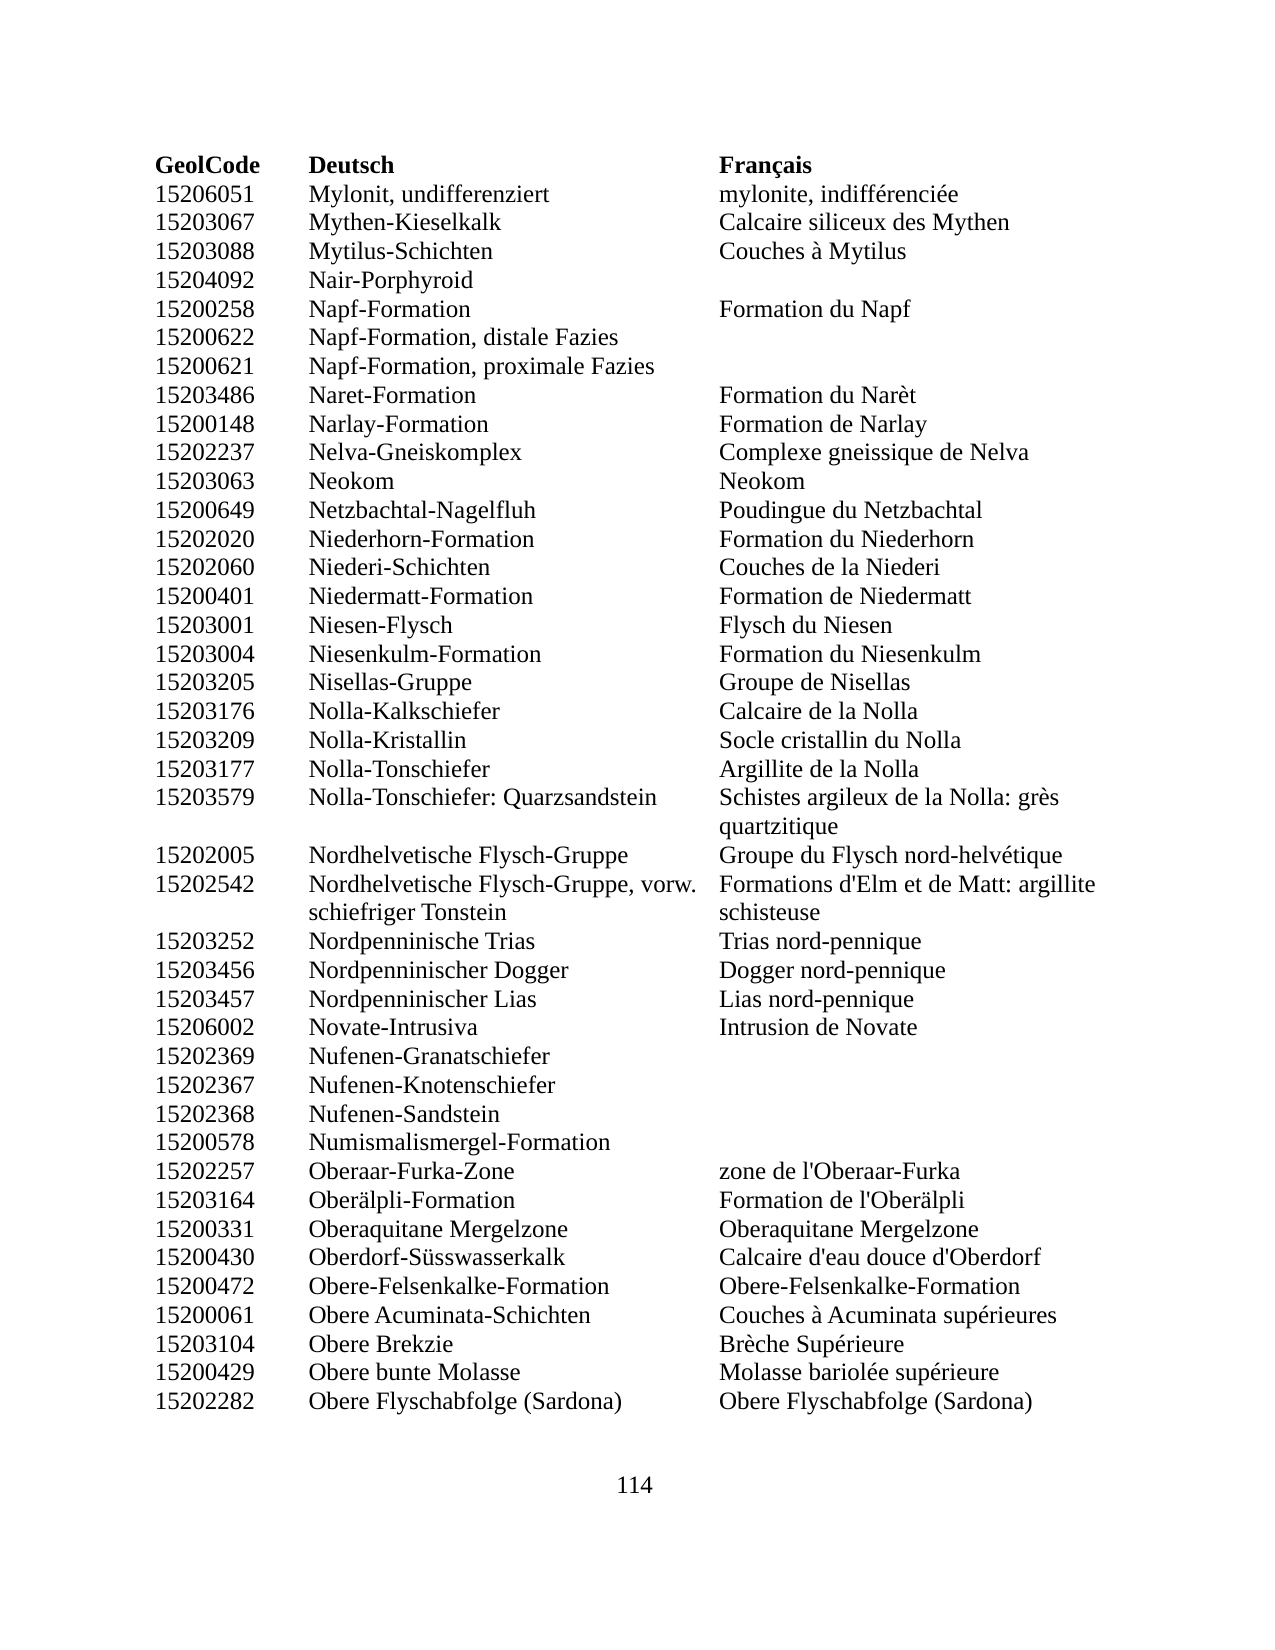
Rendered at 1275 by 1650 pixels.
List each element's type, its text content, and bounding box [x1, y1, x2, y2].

table_cell 15206002 [150, 1013, 304, 1041]
table_cell Schistes argileux de la Nolla: grès quartzitique [714, 783, 1125, 840]
table_cell Intrusion de Novate [714, 1013, 1125, 1041]
table_cell Oberaquitane Mergelzone [304, 1214, 714, 1242]
table_cell 15203063 [150, 466, 304, 495]
table_cell Nufenen-Knotenschiefer [304, 1070, 714, 1099]
table_cell 15203457 [150, 984, 304, 1012]
table_cell Nolla-Tonschiefer [304, 754, 714, 782]
table_cell 15200331 [150, 1214, 304, 1242]
table_cell 15203176 [150, 696, 304, 725]
table_cell Netzbachtal-Nagelfluh [304, 495, 714, 524]
table_cell Dogger nord-pennique [714, 955, 1125, 984]
table_cell 15200401 [150, 581, 304, 610]
table_cell 15200429 [150, 1358, 304, 1386]
table_cell Nordpenninische Trias [304, 926, 714, 955]
table_cell Groupe de Nisellas [714, 668, 1125, 696]
table_cell Oberälpli-Formation [304, 1185, 714, 1214]
table_cell [714, 323, 1125, 351]
table_cell 15203579 [150, 783, 304, 840]
table_cell Formation du Niesenkulm [714, 639, 1125, 667]
table_cell Formation du Napf [714, 294, 1125, 322]
table_cell Nolla-Kristallin [304, 725, 714, 754]
table_cell Narlay-Formation [304, 409, 714, 437]
table_cell Mytilus-Schichten [304, 236, 714, 265]
table_cell 15202542 [150, 869, 304, 926]
table_cell 15200622 [150, 323, 304, 351]
table_cell 15203456 [150, 955, 304, 984]
table_cell Nisellas-Gruppe [304, 668, 714, 696]
table_cell Calcaire d'eau douce d'Oberdorf [714, 1243, 1125, 1271]
table_cell 15202369 [150, 1041, 304, 1070]
table_cell Niedermatt-Formation [304, 581, 714, 610]
table_cell Napf-Formation, proximale Fazies [304, 351, 714, 380]
table_cell 15203104 [150, 1329, 304, 1357]
table_cell 15200258 [150, 294, 304, 322]
table_cell Nair-Porphyroid [304, 265, 714, 294]
table_cell 15200472 [150, 1271, 304, 1300]
table_cell Calcaire de la Nolla [714, 696, 1125, 725]
table_cell Naret-Formation [304, 380, 714, 409]
table_cell Trias nord-pennique [714, 926, 1125, 955]
table_cell 15203177 [150, 754, 304, 782]
table_cell 15202060 [150, 553, 304, 581]
table_cell [714, 1128, 1125, 1156]
table_cell Nolla-Kalkschiefer [304, 696, 714, 725]
table_cell Argillite de la Nolla [714, 754, 1125, 782]
table_cell Formation du Niederhorn [714, 524, 1125, 552]
table_cell 15202005 [150, 840, 304, 869]
table_cell 15200061 [150, 1300, 304, 1329]
table_header Français [714, 150, 1125, 179]
table_cell Couches à Acuminata supérieures [714, 1300, 1125, 1329]
table_cell Obere Acuminata-Schichten [304, 1300, 714, 1329]
table_cell 15203164 [150, 1185, 304, 1214]
table_cell Novate-Intrusiva [304, 1013, 714, 1041]
table_cell [714, 1041, 1125, 1070]
table_cell Napf-Formation, distale Fazies [304, 323, 714, 351]
table_cell Formation du Narèt [714, 380, 1125, 409]
table_cell Niesen-Flysch [304, 610, 714, 639]
table_cell Oberaquitane Mergelzone [714, 1214, 1125, 1242]
table_cell Oberaar-Furka-Zone [304, 1156, 714, 1185]
table_cell Complexe gneissique de Nelva [714, 438, 1125, 466]
table_cell 15200578 [150, 1128, 304, 1156]
table_cell Poudingue du Netzbachtal [714, 495, 1125, 524]
table_cell 15203486 [150, 380, 304, 409]
table_cell Niesenkulm-Formation [304, 639, 714, 667]
table_cell Niederhorn-Formation [304, 524, 714, 552]
table_cell Numismalismergel-Formation [304, 1128, 714, 1156]
table_cell Obere Brekzie [304, 1329, 714, 1357]
table_cell 15203209 [150, 725, 304, 754]
table_cell Nordhelvetische Flysch-Gruppe [304, 840, 714, 869]
table_cell Nolla-Tonschiefer: Quarzsandstein [304, 783, 714, 840]
table_cell Couches de la Niederi [714, 553, 1125, 581]
table_cell Oberdorf-Süsswasserkalk [304, 1243, 714, 1271]
table_cell [714, 351, 1125, 380]
table_cell 15202237 [150, 438, 304, 466]
table_cell Flysch du Niesen [714, 610, 1125, 639]
table_cell Obere bunte Molasse [304, 1358, 714, 1386]
table_cell 15202020 [150, 524, 304, 552]
table_cell Formation de l'Oberälpli [714, 1185, 1125, 1214]
table_cell Lias nord-pennique [714, 984, 1125, 1012]
table_cell 15202257 [150, 1156, 304, 1185]
table_cell Obere Flyschabfolge (Sardona) [304, 1386, 714, 1415]
table_cell [714, 1070, 1125, 1099]
table_cell Napf-Formation [304, 294, 714, 322]
table_cell Brèche Supérieure [714, 1329, 1125, 1357]
table_cell 15200430 [150, 1243, 304, 1271]
table_cell 15200148 [150, 409, 304, 437]
table_cell Obere-Felsenkalke-Formation [714, 1271, 1125, 1300]
table_cell Calcaire siliceux des Mythen [714, 208, 1125, 236]
table_cell Couches à Mytilus [714, 236, 1125, 265]
table_cell 15203067 [150, 208, 304, 236]
table_cell 15202282 [150, 1386, 304, 1415]
table_cell Formation de Niedermatt [714, 581, 1125, 610]
table_cell Mylonit, undifferenziert [304, 179, 714, 207]
table_cell 15204092 [150, 265, 304, 294]
table_cell zone de l'Oberaar-Furka [714, 1156, 1125, 1185]
table_cell 15206051 [150, 179, 304, 207]
table_cell Nordpenninischer Dogger [304, 955, 714, 984]
table_cell 15202368 [150, 1099, 304, 1127]
table_cell 15202367 [150, 1070, 304, 1099]
table_cell Nufenen-Granatschiefer [304, 1041, 714, 1070]
table_cell Formation de Narlay [714, 409, 1125, 437]
table_cell [714, 265, 1125, 294]
table_cell Neokom [304, 466, 714, 495]
table_header Deutsch [304, 150, 714, 179]
table_cell Obere-Felsenkalke-Formation [304, 1271, 714, 1300]
table_cell Mythen-Kieselkalk [304, 208, 714, 236]
table_cell 15203004 [150, 639, 304, 667]
table_cell 15200621 [150, 351, 304, 380]
table_cell 15203001 [150, 610, 304, 639]
table_cell Nelva-Gneiskomplex [304, 438, 714, 466]
table_cell Niederi-Schichten [304, 553, 714, 581]
table_cell Nordpenninischer Lias [304, 984, 714, 1012]
table_cell Nufenen-Sandstein [304, 1099, 714, 1127]
table_cell Molasse bariolée supérieure [714, 1358, 1125, 1386]
table_cell Socle cristallin du Nolla [714, 725, 1125, 754]
table_cell 15203252 [150, 926, 304, 955]
table_cell mylonite, indifférenciée [714, 179, 1125, 207]
table_header GeolCode [150, 150, 304, 179]
table_cell Groupe du Flysch nord-helvétique [714, 840, 1125, 869]
table_cell 15200649 [150, 495, 304, 524]
table_cell Formations d'Elm et de Matt: argillite schisteuse [714, 869, 1125, 926]
table_cell Neokom [714, 466, 1125, 495]
table_cell 15203088 [150, 236, 304, 265]
table_cell 15203205 [150, 668, 304, 696]
table_cell Nordhelvetische Flysch-Gruppe, vorw. schiefriger Tonstein [304, 869, 714, 926]
table_cell Obere Flyschabfolge (Sardona) [714, 1386, 1125, 1415]
table_cell [714, 1099, 1125, 1127]
